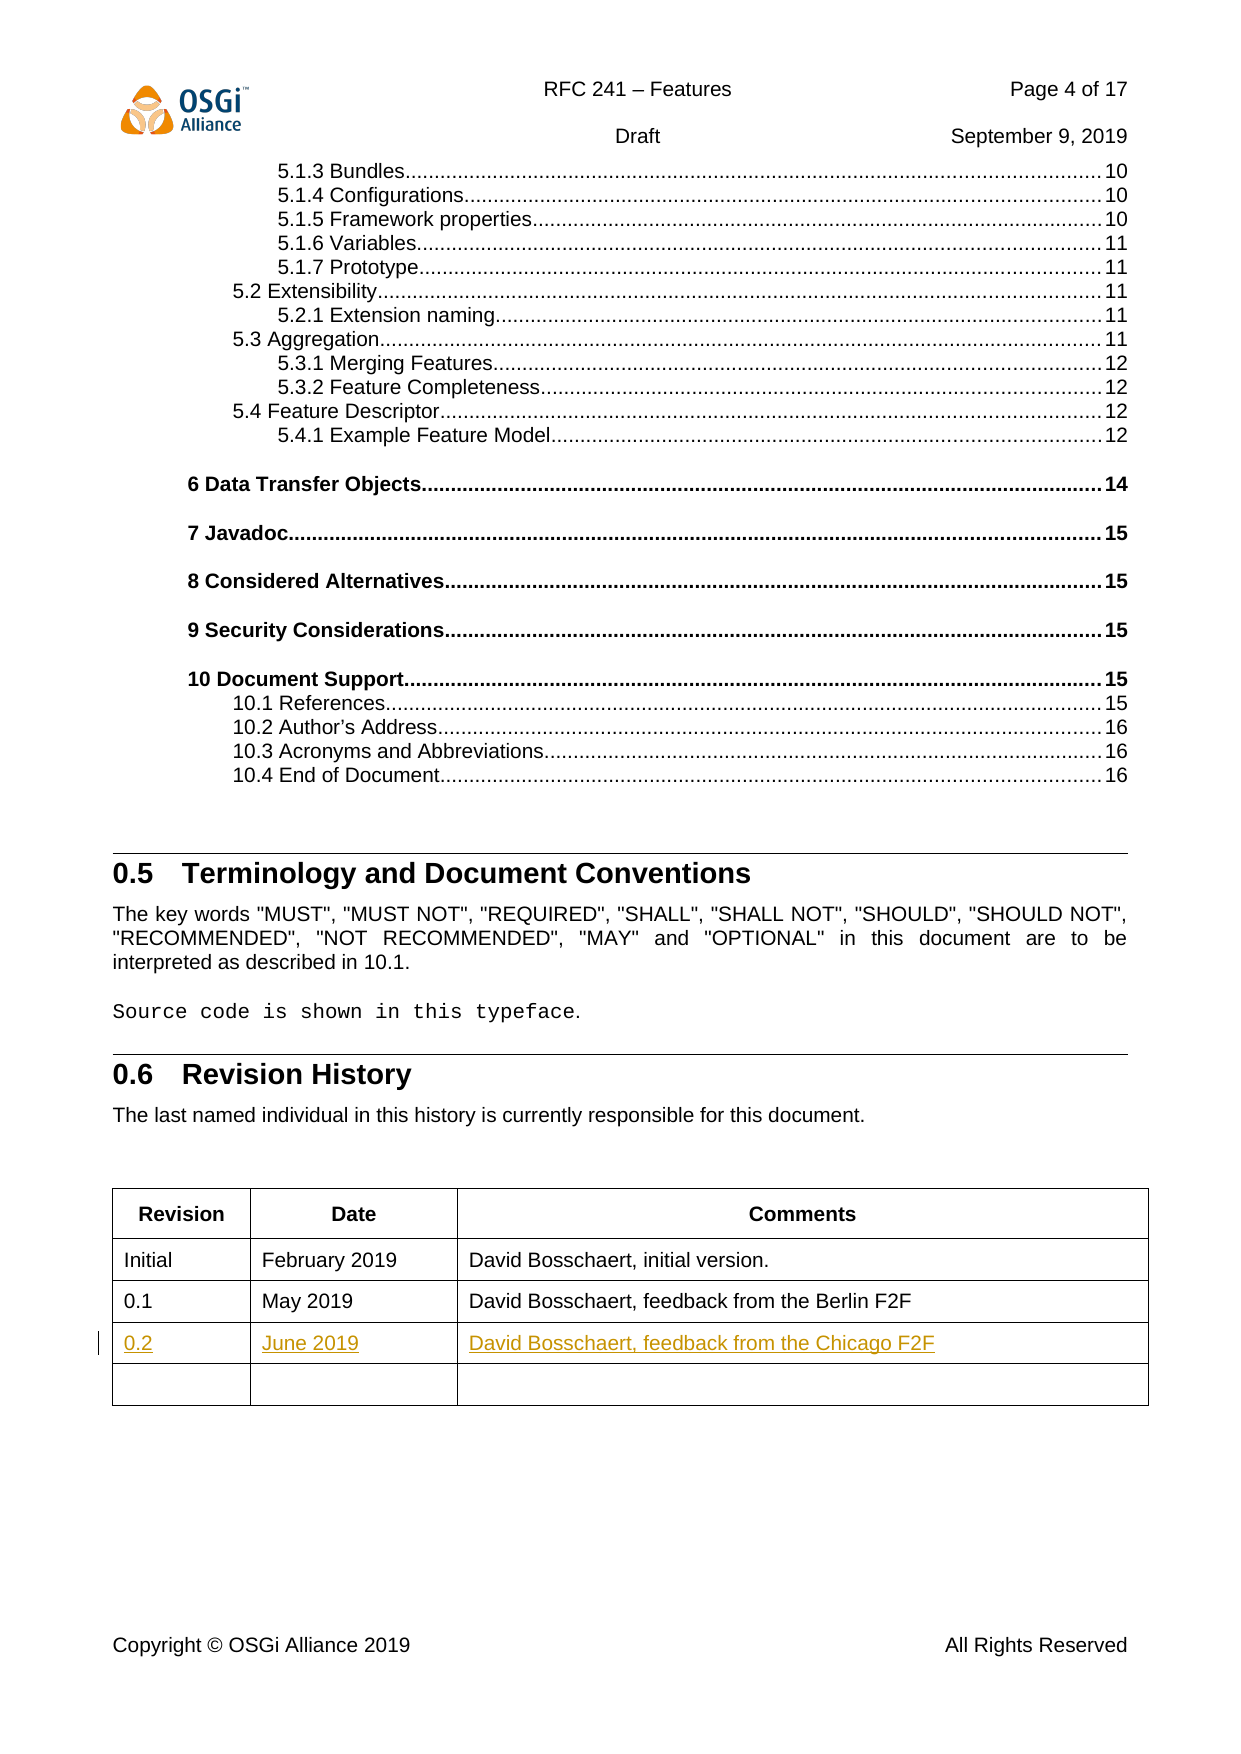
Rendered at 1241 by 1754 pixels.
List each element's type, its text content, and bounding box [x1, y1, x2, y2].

text 5.1.7 Prototype 11 [277, 255, 1128, 279]
text 7 Javadoc 15 [187, 520, 1128, 544]
text Source code is shown in this typeface. [112, 999, 1128, 1024]
table_cell June 2019 [251, 1323, 457, 1363]
table_cell February 2019 [251, 1239, 457, 1280]
table_header Date [251, 1189, 457, 1238]
text 5.4 Feature Descriptor 12 [232, 398, 1128, 422]
table_cell [113, 1364, 250, 1405]
text 5.1.6 Variables 11 [277, 231, 1128, 255]
picture [113, 78, 257, 142]
table_header Revision [113, 1189, 250, 1238]
text 10.4 End of Document 16 [232, 763, 1128, 787]
text 5.1.3 Bundles 10 [277, 159, 1128, 183]
table_cell David Bosschaert, initial version. [458, 1239, 1148, 1280]
text The key words "MUST", "MUST NOT", "REQUIRED", "SHALL", "SHALL NOT", "SHOULD", "SHOULD NOT", "RECOMMENDED", "NOT RECOMMENDED", "MAY" and "OPTIONAL" in this document are to be interpreted as described in 10.1. [112, 902, 1128, 974]
table_cell [458, 1364, 1148, 1405]
text 5.2.1 Extension naming 11 [277, 303, 1128, 327]
table_cell 0.2 [113, 1323, 250, 1363]
text 9 Security Considerations 15 [187, 618, 1128, 642]
table_cell David Bosschaert, feedback from the Berlin F2F [458, 1281, 1148, 1322]
text 5.2 Extensibility 11 [232, 279, 1128, 303]
table_cell [251, 1364, 457, 1405]
text 6 Data Transfer Objects 14 [187, 471, 1128, 495]
text 10 Document Support 15 [187, 667, 1128, 691]
text 10.1 References 15 [232, 691, 1128, 715]
text 10.2 Author’s Address 16 [232, 715, 1128, 739]
text The last named individual in this history is currently responsible for this document. [112, 1103, 1128, 1127]
text 5.4.1 Example Feature Model 12 [277, 422, 1128, 446]
subtitle Revision History [112, 1055, 1128, 1090]
table_cell David Bosschaert, feedback from the Chicago F2F [458, 1323, 1148, 1363]
subtitle Terminology and Document Conventions [112, 854, 1128, 889]
table_header Comments [458, 1189, 1148, 1238]
text 5.1.4 Configurations 10 [277, 183, 1128, 207]
text 5.1.5 Framework properties 10 [277, 207, 1128, 231]
table_cell Initial [113, 1239, 250, 1280]
text 5.3 Aggregation 11 [232, 327, 1128, 351]
table_cell 0.1 [113, 1281, 250, 1322]
text 5.3.2 Feature Completeness 12 [277, 374, 1128, 398]
table_cell May 2019 [251, 1281, 457, 1322]
text 8 Considered Alternatives 15 [187, 569, 1128, 593]
text 10.3 Acronyms and Abbreviations 16 [232, 739, 1128, 763]
text 5.3.1 Merging Features 12 [277, 351, 1128, 374]
